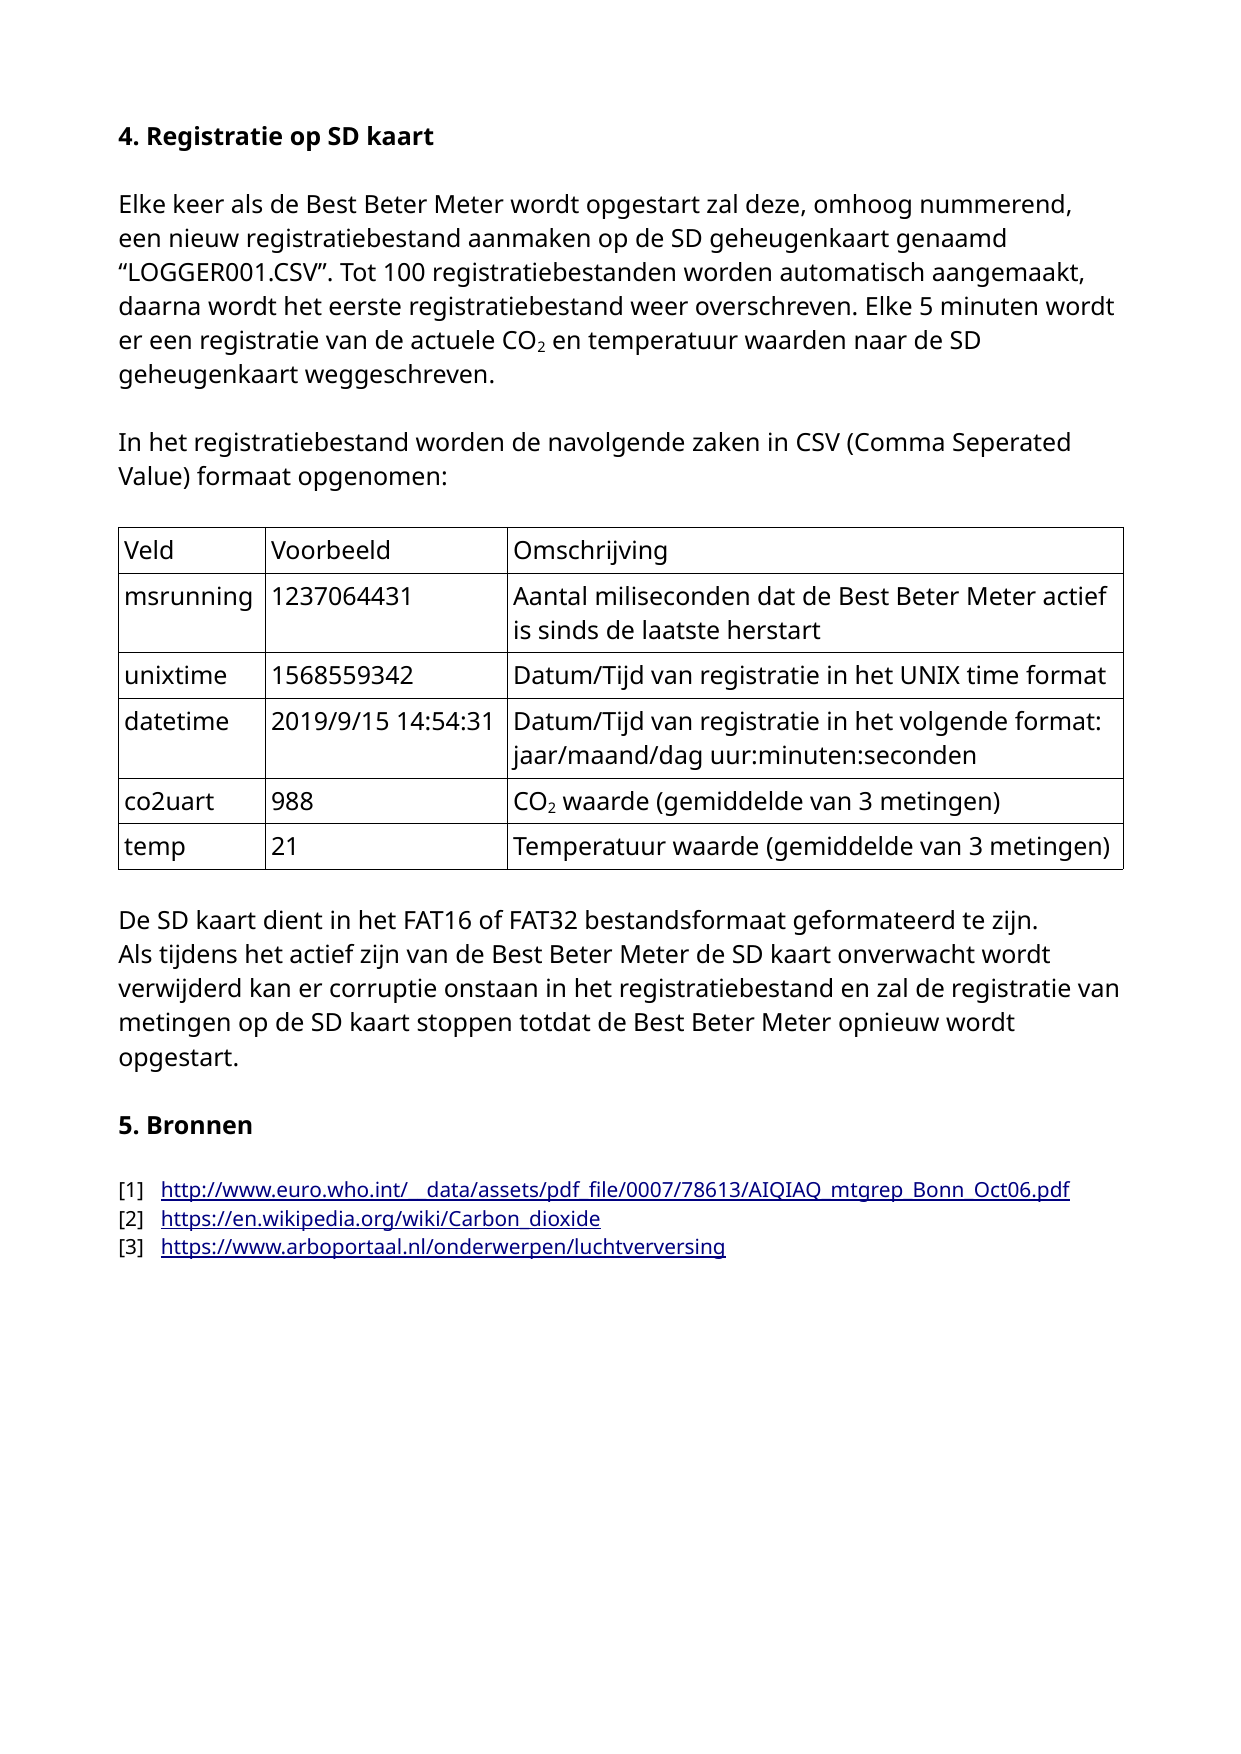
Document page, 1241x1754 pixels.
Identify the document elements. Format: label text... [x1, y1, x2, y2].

table_cell 21 [266, 824, 507, 869]
table_cell temp [119, 824, 265, 869]
table_cell Datum/Tijd van registratie in het volgende format: jaar/maand/dag uur:minuten:seconden [508, 699, 1123, 777]
text [3] https://www.arboportaal.nl/onderwerpen/luchtverversing [118, 1232, 1122, 1261]
table_header Voorbeeld [266, 528, 507, 572]
table_cell msrunning [119, 574, 265, 652]
text 4. Registratie op SD kaart [118, 118, 1122, 152]
text Als tijdens het actief zijn van de Best Beter Meter de SD kaart onverwacht wordt verwijderd kan er corruptie onstaan in het registratiebestand en zal de registratie van metingen op de SD kaart stoppen totdat de Best Beter Meter opnieuw wordt opgestart. [118, 937, 1122, 1073]
table_cell 1237064431 [266, 574, 507, 652]
table_cell 1568559342 [266, 653, 507, 698]
table_cell 988 [266, 779, 507, 823]
text De SD kaart dient in het FAT16 of FAT32 bestandsformaat geformateerd te zijn. [118, 903, 1122, 937]
table_cell Temperatuur waarde (gemiddelde van 3 metingen) [508, 824, 1123, 869]
table_cell 2019/9/15 14:54:31 [266, 699, 507, 777]
text In het registratiebestand worden de navolgende zaken in CSV (Comma Seperated Value) formaat opgenomen: [118, 425, 1122, 493]
table_header Veld [119, 528, 265, 572]
text 5. Bronnen [118, 1107, 1122, 1141]
table_cell CO2 waarde (gemiddelde van 3 metingen) [508, 779, 1123, 823]
table_header Omschrijving [508, 528, 1123, 572]
text [2] https://en.wikipedia.org/wiki/Carbon_dioxide [118, 1204, 1122, 1232]
text [1] http://www.euro.who.int/__data/assets/pdf_file/0007/78613/AIQIAQ_mtgrep_Bonn_Oct06.pdf [118, 1175, 1122, 1204]
table_cell Aantal miliseconden dat de Best Beter Meter actief is sinds de laatste herstart [508, 574, 1123, 652]
text Elke keer als de Best Beter Meter wordt opgestart zal deze, omhoog nummerend, een nieuw registratiebestand aanmaken op de SD geheugenkaart genaamd “LOGGER001.CSV”. Tot 100 registratiebestanden worden automatisch aangemaakt, daarna wordt het eerste registratiebestand weer overschreven. Elke 5 minuten wordt er een registratie van de actuele CO2 en temperatuur waarden naar de SD geheugenkaart weggeschreven. [118, 186, 1122, 391]
table_cell unixtime [119, 653, 265, 698]
table_cell datetime [119, 699, 265, 777]
table_cell co2uart [119, 779, 265, 823]
table_cell Datum/Tijd van registratie in het UNIX time format [508, 653, 1123, 698]
